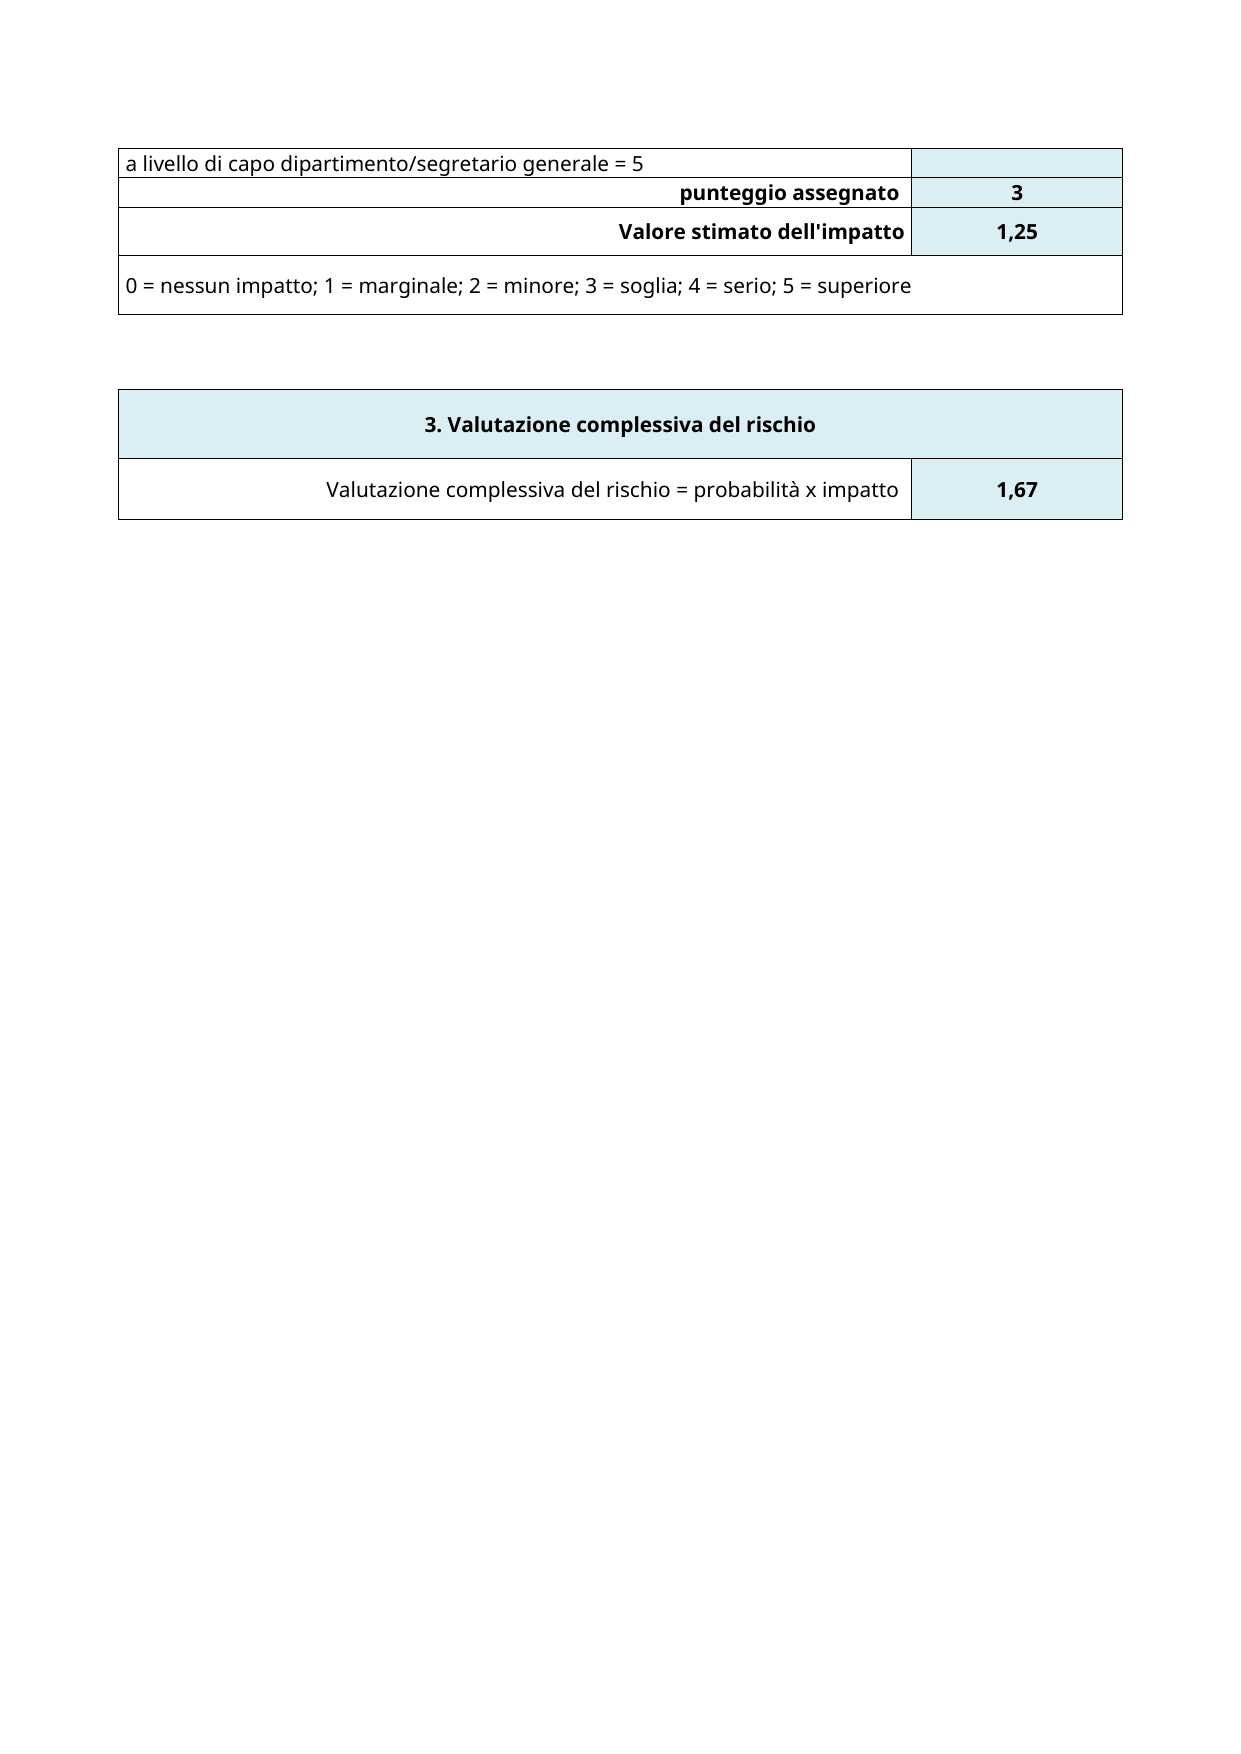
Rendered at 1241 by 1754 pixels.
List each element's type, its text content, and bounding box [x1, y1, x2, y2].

table_cell [912, 149, 1122, 177]
table_cell Valore stimato dell'impatto [119, 208, 911, 255]
table_cell [118, 315, 912, 389]
table_cell [912, 315, 1122, 389]
table_cell a livello di capo dipartimento/segretario generale = 5 [119, 149, 911, 177]
table_cell Valutazione complessiva del rischio = probabilità x impatto [119, 459, 911, 519]
table_cell 1,67 [912, 459, 1122, 519]
table_cell 0 = nessun impatto; 1 = marginale; 2 = minore; 3 = soglia; 4 = serio; 5 = superiore [119, 256, 1122, 314]
table_cell 3 [912, 178, 1122, 207]
table_cell 3. Valutazione complessiva del rischio [119, 390, 1122, 458]
table_cell 1,25 [912, 208, 1122, 255]
table_cell punteggio assegnato [119, 178, 911, 207]
